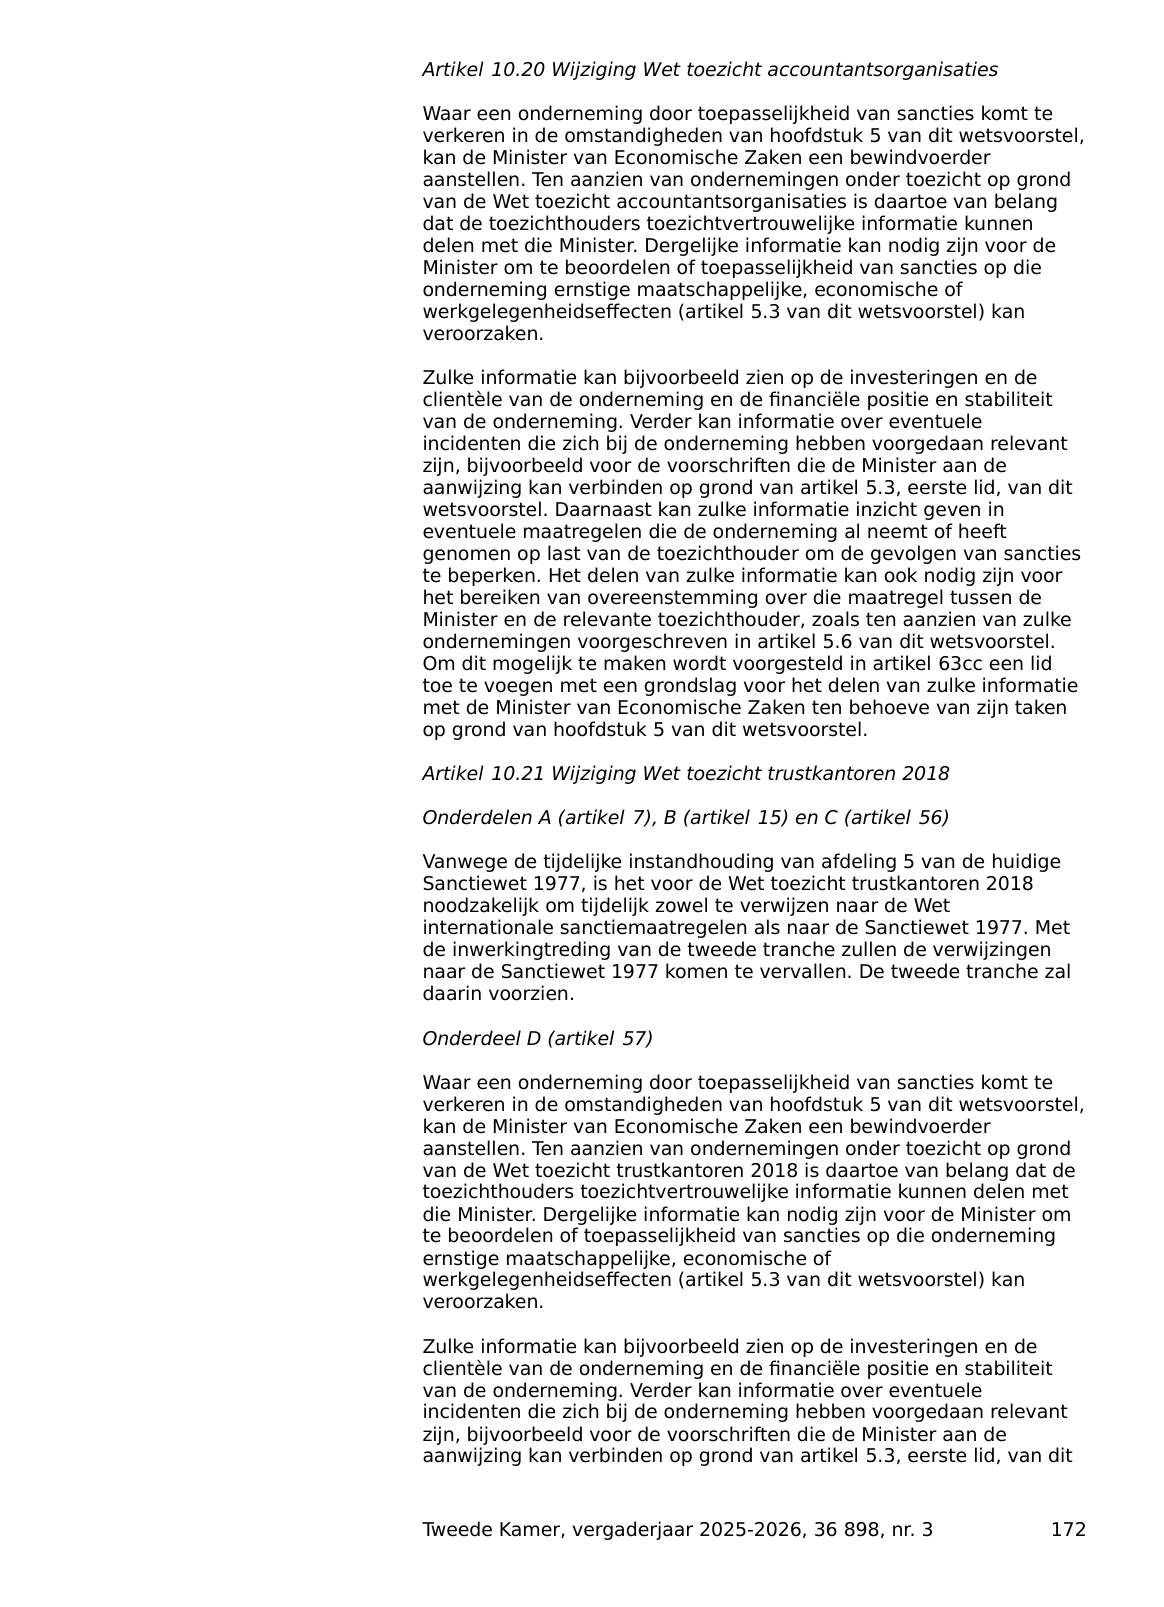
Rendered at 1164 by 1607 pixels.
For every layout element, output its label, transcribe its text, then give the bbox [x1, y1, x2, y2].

text Waar een onderneming door toepasselijkheid van sancties komt te verkeren in de omstandigheden van hoofdstuk 5 van dit wetsvoorstel, kan de Minister van Economische Zaken een bewindvoerder aanstellen. Ten aanzien van ondernemingen onder toezicht op grond van de Wet toezicht trustkantoren 2018 is daartoe van belang dat de toezichthouders toezichtvertrouwelijke informatie kunnen delen met die Minister. Dergelijke informatie kan nodig zijn voor de Minister om te beoordelen of toepasselijkheid van sancties op die onderneming ernstige maatschappelijke, economische of werkgelegenheidseffecten (artikel 5.3 van dit wetsvoorstel) kan veroorzaken. [422, 1072, 1087, 1313]
text Zulke informatie kan bijvoorbeeld zien op de investeringen en de clientèle van de onderneming en de financiële positie en stabiliteit van de onderneming. Verder kan informatie over eventuele incidenten die zich bij de onderneming hebben voorgedaan relevant zijn, bijvoorbeeld voor de voorschriften die de Minister aan de aanwijzing kan verbinden op grond van artikel 5.3, eerste lid, van dit [422, 1336, 1087, 1467]
text Vanwege de tijdelijke instandhouding van afdeling 5 van de huidige Sanctiewet 1977, is het voor de Wet toezicht trustkantoren 2018 noodzakelijk om tijdelijk zowel te verwijzen naar de Wet internationale sanctiemaatregelen als naar de Sanctiewet 1977. Met de inwerkingtreding van de tweede tranche zullen de verwijzingen naar de Sanctiewet 1977 komen te vervallen. De tweede tranche zal daarin voorzien. [422, 851, 1087, 1005]
text Zulke informatie kan bijvoorbeeld zien op de investeringen en de clientèle van de onderneming en de financiële positie en stabiliteit van de onderneming. Verder kan informatie over eventuele incidenten die zich bij de onderneming hebben voorgedaan relevant zijn, bijvoorbeeld voor de voorschriften die de Minister aan de aanwijzing kan verbinden op grond van artikel 5.3, eerste lid, van dit wetsvoorstel. Daarnaast kan zulke informatie inzicht geven in eventuele maatregelen die de onderneming al neemt of heeft genomen op last van de toezichthouder om de gevolgen van sancties te beperken. Het delen van zulke informatie kan ook nodig zijn voor het bereiken van overeenstemming over die maatregel tussen de Minister en de relevante toezichthouder, zoals ten aanzien van zulke ondernemingen voorgeschreven in artikel 5.6 van dit wetsvoorstel. Om dit mogelijk te maken wordt voorgesteld in artikel 63cc een lid toe te voegen met een grondslag voor het delen van zulke informatie met de Minister van Economische Zaken ten behoeve van zijn taken op grond van hoofdstuk 5 van dit wetsvoorstel. [422, 367, 1087, 741]
subtitle Onderdeel D (artikel 57) [422, 1027, 1087, 1049]
subtitle Artikel 10.20 Wijziging Wet toezicht accountantsorganisaties [422, 59, 1087, 81]
subtitle Artikel 10.21 Wijziging Wet toezicht trustkantoren 2018 [422, 763, 1087, 785]
text Waar een onderneming door toepasselijkheid van sancties komt te verkeren in de omstandigheden van hoofdstuk 5 van dit wetsvoorstel, kan de Minister van Economische Zaken een bewindvoerder aanstellen. Ten aanzien van ondernemingen onder toezicht op grond van de Wet toezicht accountantsorganisaties is daartoe van belang dat de toezichthouders toezichtvertrouwelijke informatie kunnen delen met die Minister. Dergelijke informatie kan nodig zijn voor de Minister om te beoordelen of toepasselijkheid van sancties op die onderneming ernstige maatschappelijke, economische of werkgelegenheidseffecten (artikel 5.3 van dit wetsvoorstel) kan veroorzaken. [422, 103, 1087, 345]
subtitle Onderdelen A (artikel 7), B (artikel 15) en C (artikel 56) [422, 807, 1087, 829]
